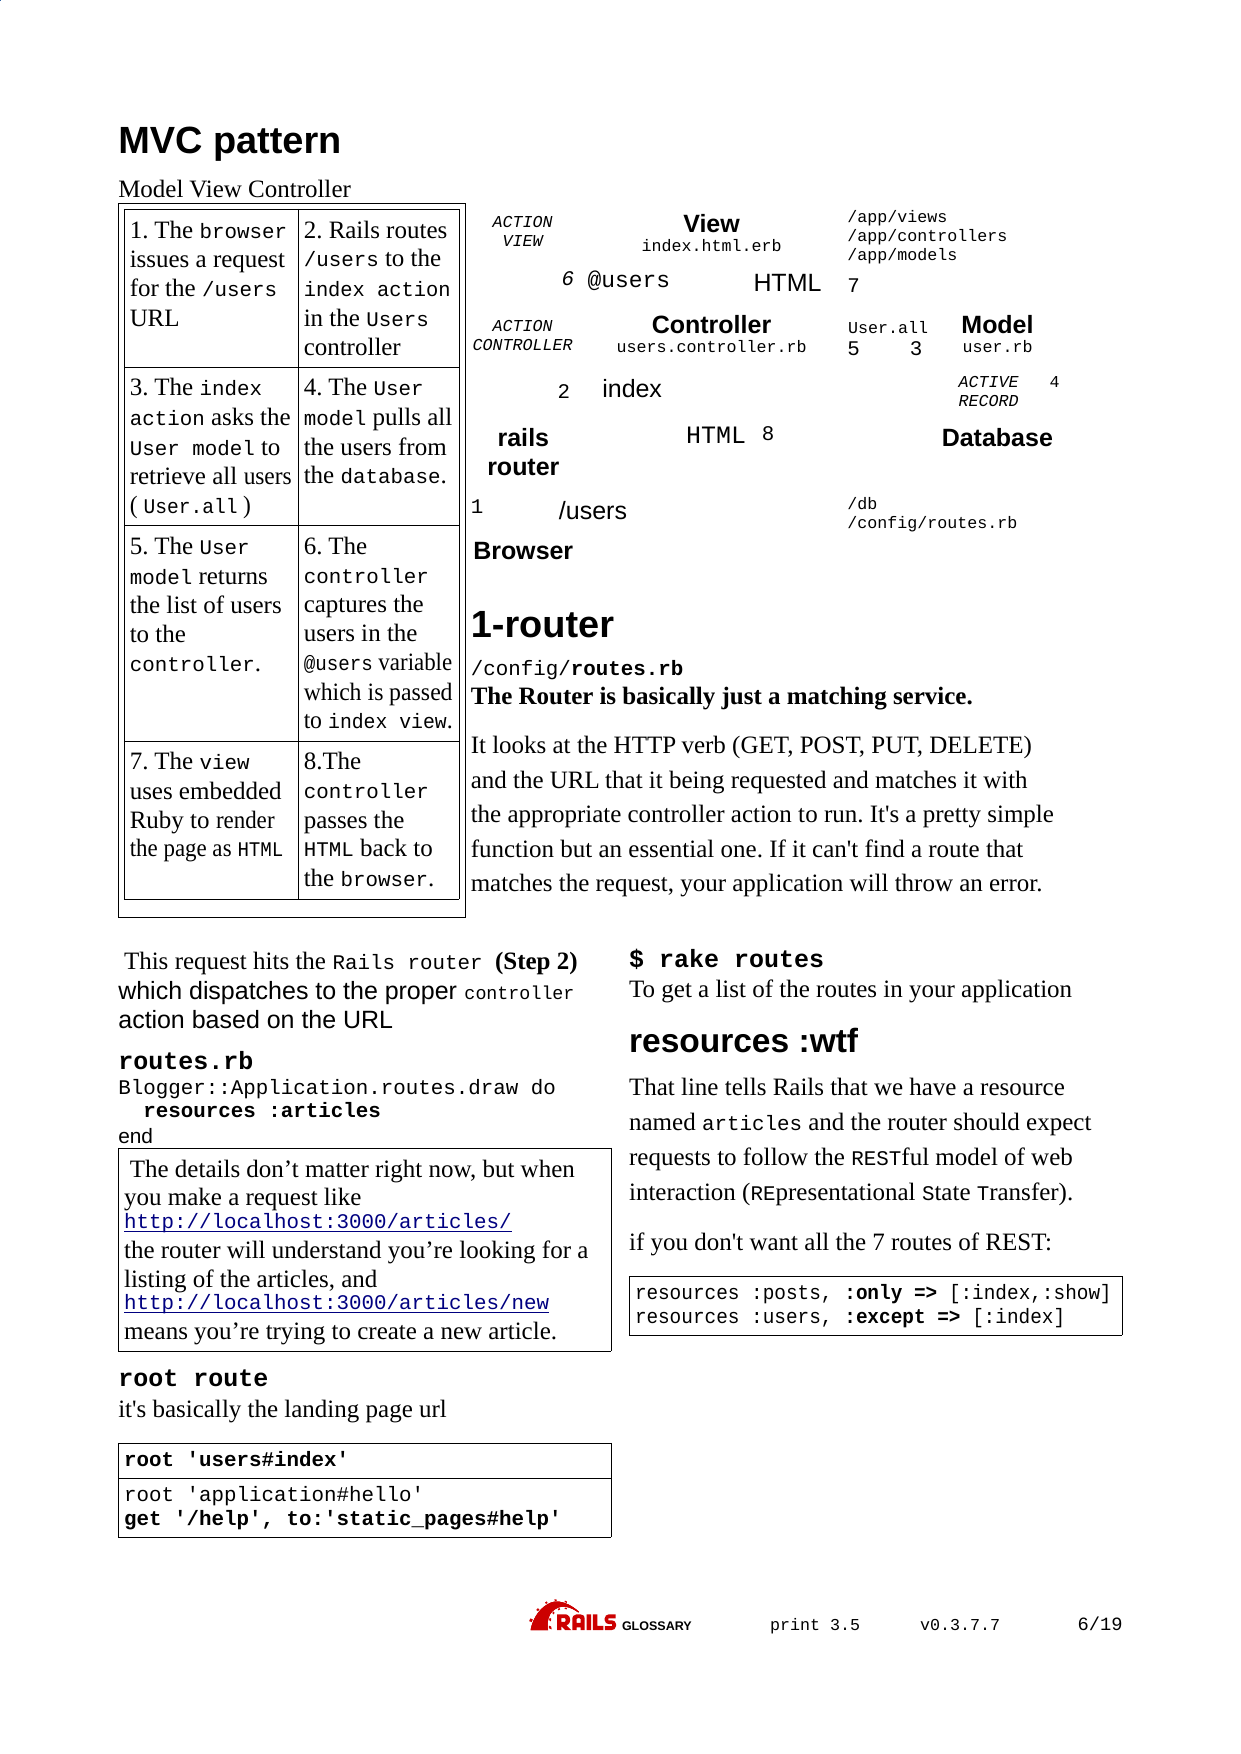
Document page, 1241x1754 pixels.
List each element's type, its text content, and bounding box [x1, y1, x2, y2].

table_cell 3. The index action asks the User model to retrieve all users ( User.all ) [125, 368, 298, 525]
table_cell ACTION CONTROLLER [466, 304, 581, 368]
table_cell ACTIVE RECORD [935, 368, 1044, 417]
table_header 2. Rails routes /users to the index action in the Users controller [299, 210, 459, 367]
text Blogger::Application.routes.draw do [118, 1077, 611, 1100]
table_cell [581, 417, 634, 490]
table_cell /users [552, 490, 634, 530]
table_cell 1 [466, 490, 552, 530]
table_cell @users [581, 262, 676, 304]
table_cell 2 [552, 368, 581, 417]
text end [118, 1124, 611, 1148]
table_cell [466, 368, 552, 417]
table_cell root 'application#hello' get '/help', to:'static_pages#help' [119, 1479, 611, 1537]
table_cell [733, 530, 756, 571]
table_header resources :posts, :only => [:index,:show] resources :users, :except => [:index] [630, 1277, 1122, 1335]
table_cell Database [935, 417, 1060, 490]
text This request hits the Rails router (Step 2) [118, 946, 611, 976]
table_header /app/views /app/controllers /app/models 7 [841, 203, 1060, 304]
table_cell 4 [1044, 368, 1060, 417]
table_cell 5. The User model returns the list of users to the controller. [125, 526, 298, 741]
text which dispatches to the proper controller action based on the URL [118, 976, 611, 1033]
text it's basically the landing page url [118, 1394, 611, 1422]
table_cell rails router [466, 417, 581, 490]
table_cell 6. The controller captures the users in the @users variable which is passed to index view. [299, 526, 459, 741]
table_cell HTML [676, 417, 756, 490]
table_cell [634, 417, 676, 490]
table_header [119, 204, 465, 917]
subtitle MVC pattern [118, 118, 611, 162]
subtitle root route [118, 1365, 611, 1394]
subtitle routes.rb [118, 1048, 611, 1077]
subtitle resources :wtf [629, 1021, 1122, 1059]
table_cell HTML [733, 262, 841, 304]
table_cell Model user.rb [935, 304, 1060, 368]
table_cell [733, 368, 756, 417]
table_cell [756, 490, 841, 530]
table_cell 7. The view uses embedded Ruby to render the page as HTML [125, 742, 298, 898]
table_cell Browser [466, 530, 581, 571]
text Model View Controller [118, 174, 1122, 203]
table_header ACTION VIEW [466, 203, 581, 262]
table_cell [634, 490, 676, 530]
subtitle $ rake routes [629, 946, 1122, 974]
table_cell Controller users.controller.rb [581, 304, 841, 368]
table_cell 6 [466, 262, 581, 304]
table_cell 4. The User model pulls all the users from the database. [299, 368, 459, 525]
table_cell 1-router /config/routes.rb The Router is basically just a matching service. It looks at the HTTP verb (GET, POST, PUT, DELETE) and the URL that it being requested and matches it with the appropriate controller action to run. It's a pretty simple function but an essential one. If it can't find a route that matches the request, your application will throw an error. [466, 571, 1060, 917]
table_cell 8.The controller passes the HTML back to the browser. [299, 742, 459, 898]
text That line tells Rails that we have a resource named articles and the router should expect requests to follow the RESTful model of web interaction (REpresentational State Transfer). [629, 1072, 1122, 1207]
table_cell User.all 5 3 [841, 304, 934, 368]
table_header 1. The browser issues a request for the /users URL [125, 210, 298, 367]
table_cell [676, 368, 733, 417]
table_cell [634, 530, 676, 571]
table_header View index.html.erb [581, 203, 841, 262]
table_header The details don’t matter right now, but when you make a request like http://localhost:3000/articles/ the router will understand you’re looking for a listing of the articles, and http://localhost:3000/articles/new means you’re trying to create a new article. [119, 1149, 611, 1351]
text if you don't want all the 7 routes of REST: [629, 1227, 1122, 1256]
table_cell [676, 490, 733, 530]
table_header root 'users#index' [119, 1444, 611, 1478]
table_cell index [581, 368, 676, 417]
table_cell [676, 530, 733, 571]
table_cell [676, 262, 733, 304]
table_cell [756, 368, 934, 417]
table_cell [756, 530, 841, 571]
text resources :articles [118, 1100, 611, 1124]
table_cell [733, 490, 756, 530]
text To get a list of the routes in your application [629, 974, 1122, 1003]
table_cell [581, 530, 634, 571]
table_cell /db /config/routes.rb [841, 490, 1060, 571]
table_cell 8 [756, 417, 934, 490]
